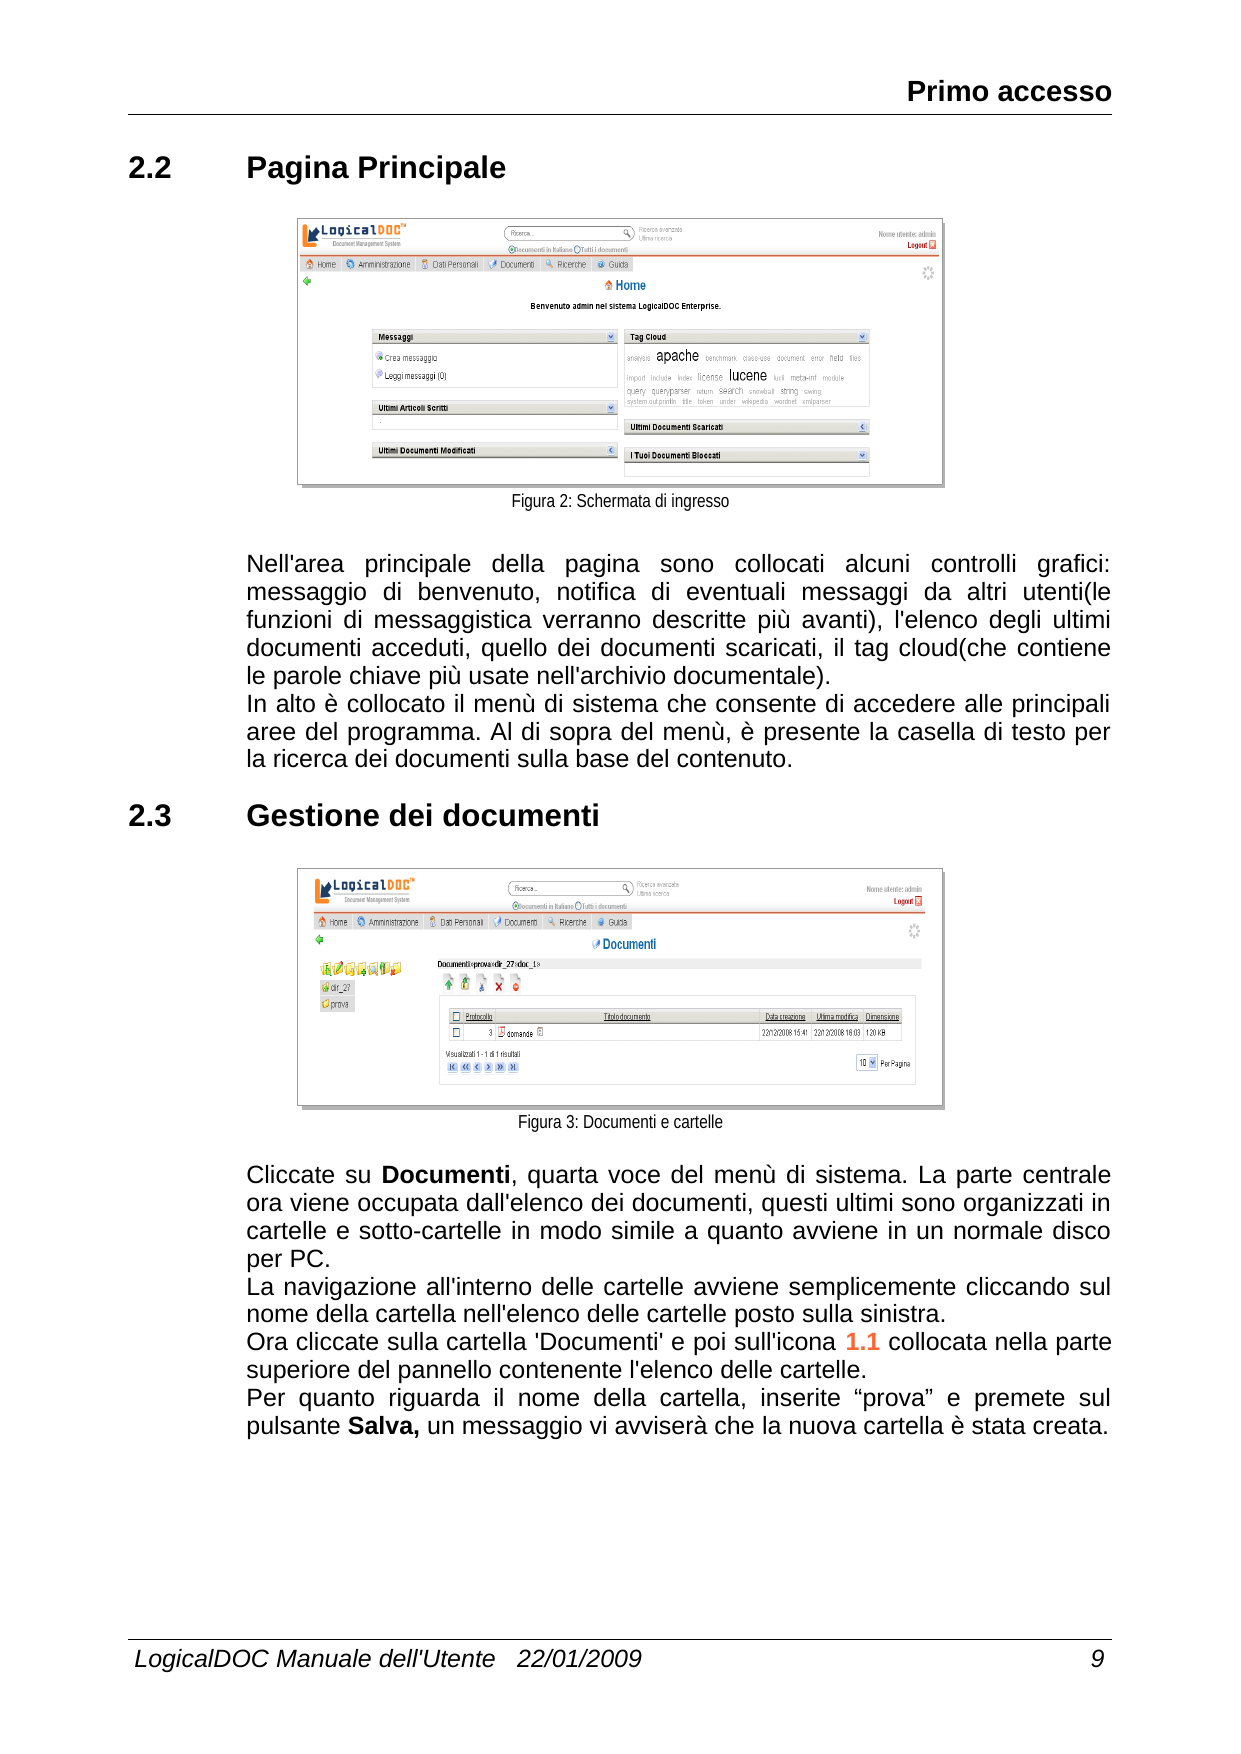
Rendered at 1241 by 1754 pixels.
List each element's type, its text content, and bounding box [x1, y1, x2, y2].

subtitle Pagina Principale [128, 150, 1112, 185]
text La navigazione all'interno delle cartelle avviene semplicemente cliccando sul nome della cartella nell'elenco delle cartelle posto sulla sinistra. [246, 1272, 1112, 1328]
text In alto è collocato il menù di sistema che consente di accedere alle principali aree del programma. Al di sopra del menù, è presente la casella di testo per la ricerca dei documenti sulla base del contenuto. [246, 689, 1112, 773]
list Figura 2: Schermata di ingresso [297, 485, 943, 511]
text Per quanto riguarda il nome della cartella, inserite “prova” e premete sul pulsante Salva, un messaggio vi avviserà che la nuova cartella è stata creata. [246, 1384, 1112, 1440]
text Ora cliccate sulla cartella 'Documenti' e poi sull'icona 1.1 collocata nella parte superiore del pannello contenente l'elenco delle cartelle. [246, 1328, 1112, 1384]
picture [313, 876, 926, 1096]
text Nell'area principale della pagina sono collocati alcuni controlli grafici: messaggio di benvenuto, notifica di eventuali messaggi da altri utenti(le funzioni di messaggistica verranno descritte più avanti), l'elenco degli ultimi documenti acceduti, quello dei documenti scaricati, il tag cloud(che contiene le parole chiave più usate nell'archivio documentale). [246, 191, 1112, 689]
subtitle Gestione dei documenti [128, 798, 1112, 833]
list Figura 3: Documenti e cartelle [297, 1106, 943, 1133]
picture [300, 221, 939, 481]
text Cliccate su Documenti, quarta voce del menù di sistema. La parte centrale ora viene occupata dall'elenco dei documenti, questi ultimi sono organizzati in cartelle e sotto-cartelle in modo simile a quanto avviene in un normale disco per PC. [246, 839, 1112, 1272]
